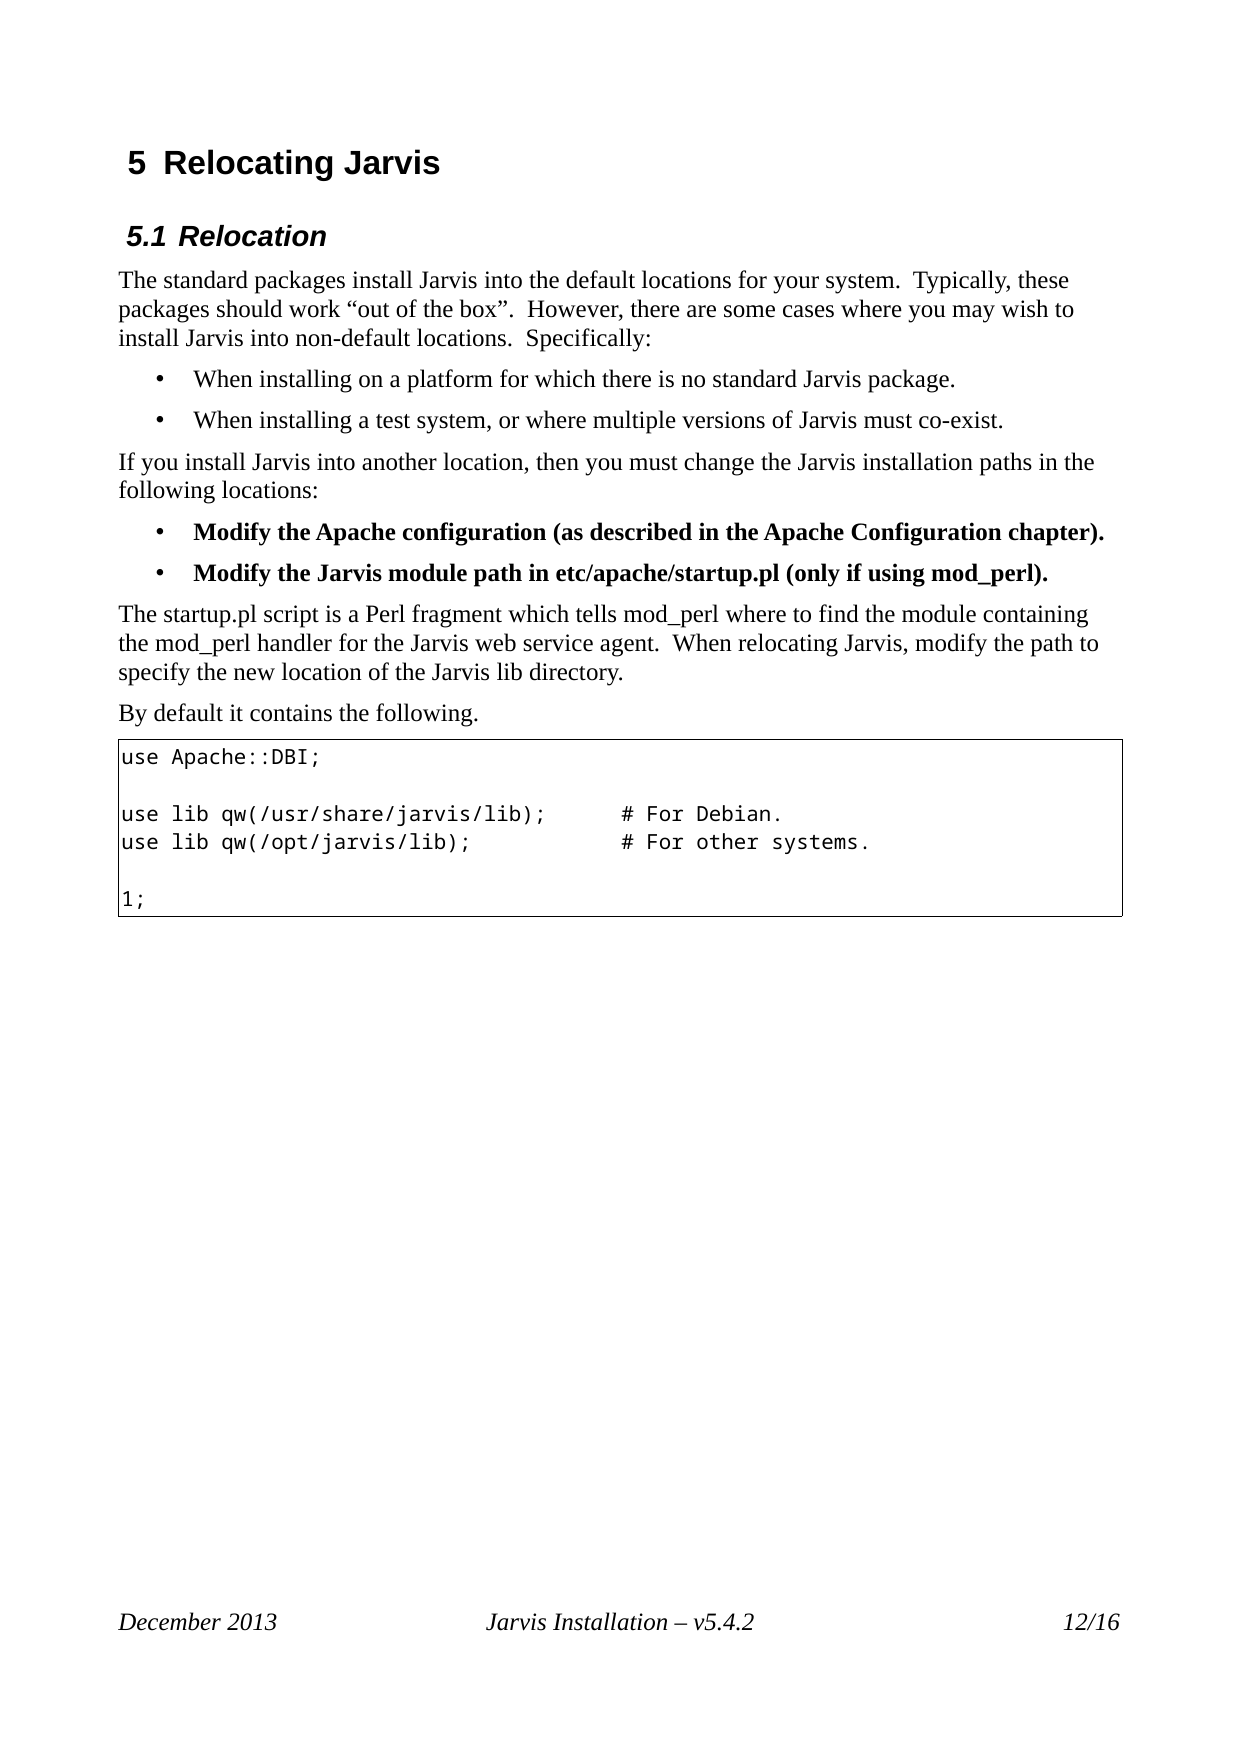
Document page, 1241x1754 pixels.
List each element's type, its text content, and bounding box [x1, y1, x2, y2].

subtitle Relocation [118, 219, 1122, 253]
text 1; [119, 881, 1122, 916]
text The standard packages install Jarvis into the default locations for your system. Typically, these packages should work “out of the box”. However, there are some cases where you may wish to install Jarvis into non-default locations. Specifically: [118, 265, 1122, 352]
list When installing a test system, or where multiple versions of Jarvis must co-exist. [156, 405, 1122, 434]
list When installing on a platform for which there is no standard Jarvis package. [156, 364, 1122, 393]
text The startup.pl script is a Perl fragment which tells mod_perl where to find the module containing the mod_perl handler for the Jarvis web service agent. When relocating Jarvis, modify the path to specify the new location of the Jarvis lib directory. [118, 599, 1122, 685]
list Modify the Jarvis module path in etc/apache/startup.pl (only if using mod_perl). [156, 558, 1122, 587]
list Modify the Apache configuration (as described in the Apache Configuration chapter). [156, 517, 1122, 545]
text use Apache::DBI; [119, 740, 1122, 771]
text By default it contains the following. [118, 698, 1122, 727]
subtitle Relocating Jarvis [118, 143, 1122, 182]
text use lib qw(/usr/share/jarvis/lib); # For Debian. [119, 796, 1122, 824]
text use lib qw(/opt/jarvis/lib); # For other systems. [119, 824, 1122, 856]
text If you install Jarvis into another location, then you must change the Jarvis installation paths in the following locations: [118, 447, 1122, 504]
